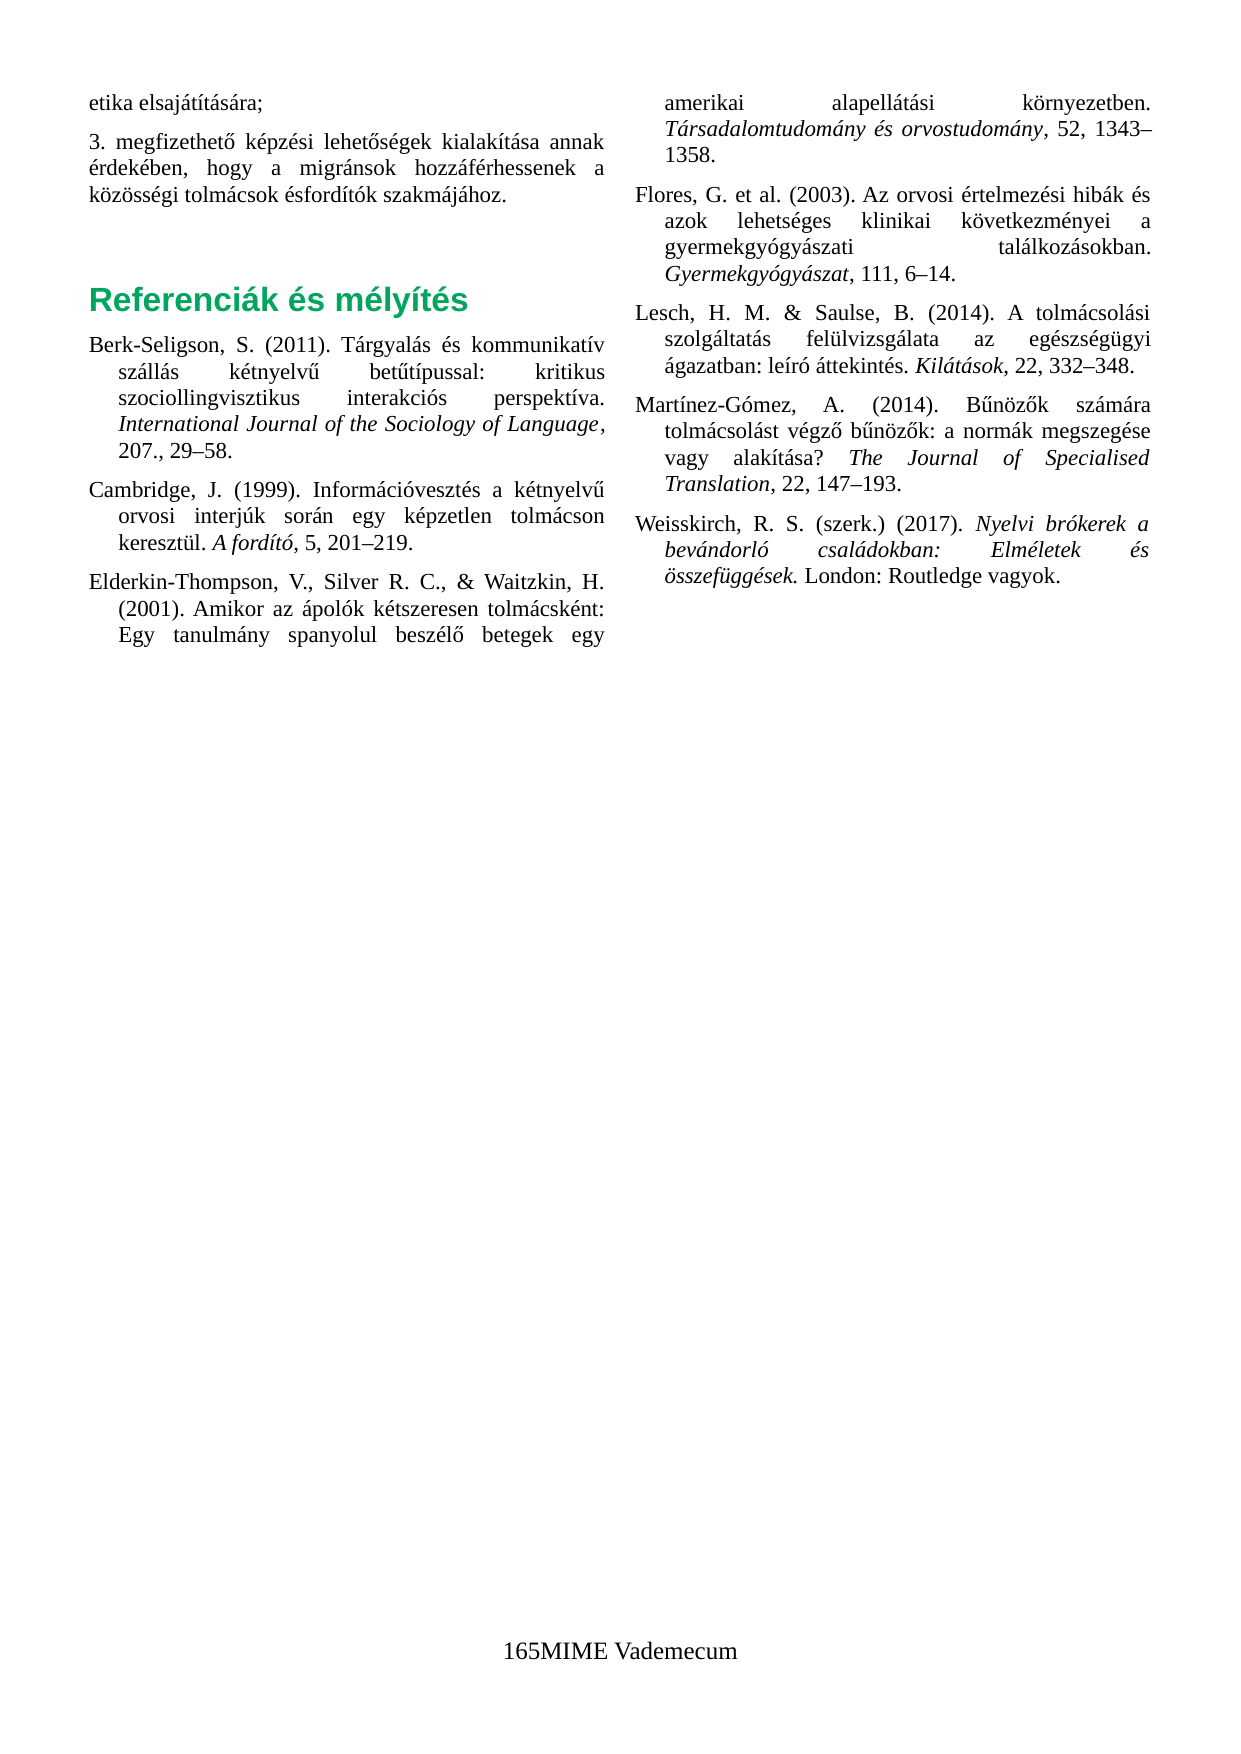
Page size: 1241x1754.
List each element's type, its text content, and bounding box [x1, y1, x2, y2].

text Flores, G. et al. (2003). Az orvosi értelmezési hibák és azok lehetséges klinikai következményei a gyermekgyógyászati találkozásokban. Gyermekgyógyászat, 111, 6–14. [635, 181, 1152, 286]
text 3. megfizethető képzési lehetőségek kialakítása annak érdekében, hogy a migránsok hozzáférhessenek a közösségi tolmácsok ésfordítók szakmájához. [88, 128, 605, 207]
text Cambridge, J. (1999). Információvesztés a kétnyelvű orvosi interjúk során egy képzetlen tolmácson keresztül. A fordító, 5, 201–219. [88, 476, 605, 555]
text Martínez-Gómez, A. (2014). Bűnözők számára tolmácsolást végző bűnözők: a normák megszegése vagy alakítása? The Journal of Specialised Translation, 22, 147–193. [635, 391, 1152, 497]
text Lesch, H. M. & Saulse, B. (2014). A tolmácsolási szolgáltatás felülvizsgálata az egészségügyi ágazatban: leíró áttekintés. Kilátások, 22, 332–348. [635, 299, 1152, 378]
text Weisskirch, R. S. (szerk.) (2017). Nyelvi brókerek a bevándorló családokban: Elméletek és összefüggések. London: Routledge vagyok. [635, 509, 1152, 589]
text Elderkin-Thompson, V., Silver R. C., & Waitzkin, H. (2001). Amikor az ápolók kétszeresen tolmácsként: Egy tanulmány spanyolul beszélő betegek egy [88, 568, 605, 647]
text etika elsajátítására; [88, 88, 605, 115]
text Berk-Seligson, S. (2011). Tárgyalás és kommunikatív szállás kétnyelvű betűtípussal: kritikus szociollingvisztikus interakciós perspektíva. International Journal of the Sociology of Language, 207., 29–58. [88, 331, 605, 463]
text amerikai alapellátási környezetben. Társadalomtudomány és orvostudomány, 52, 1343–1358. [635, 88, 1152, 168]
subtitle Referenciák és mélyítés [88, 280, 605, 319]
